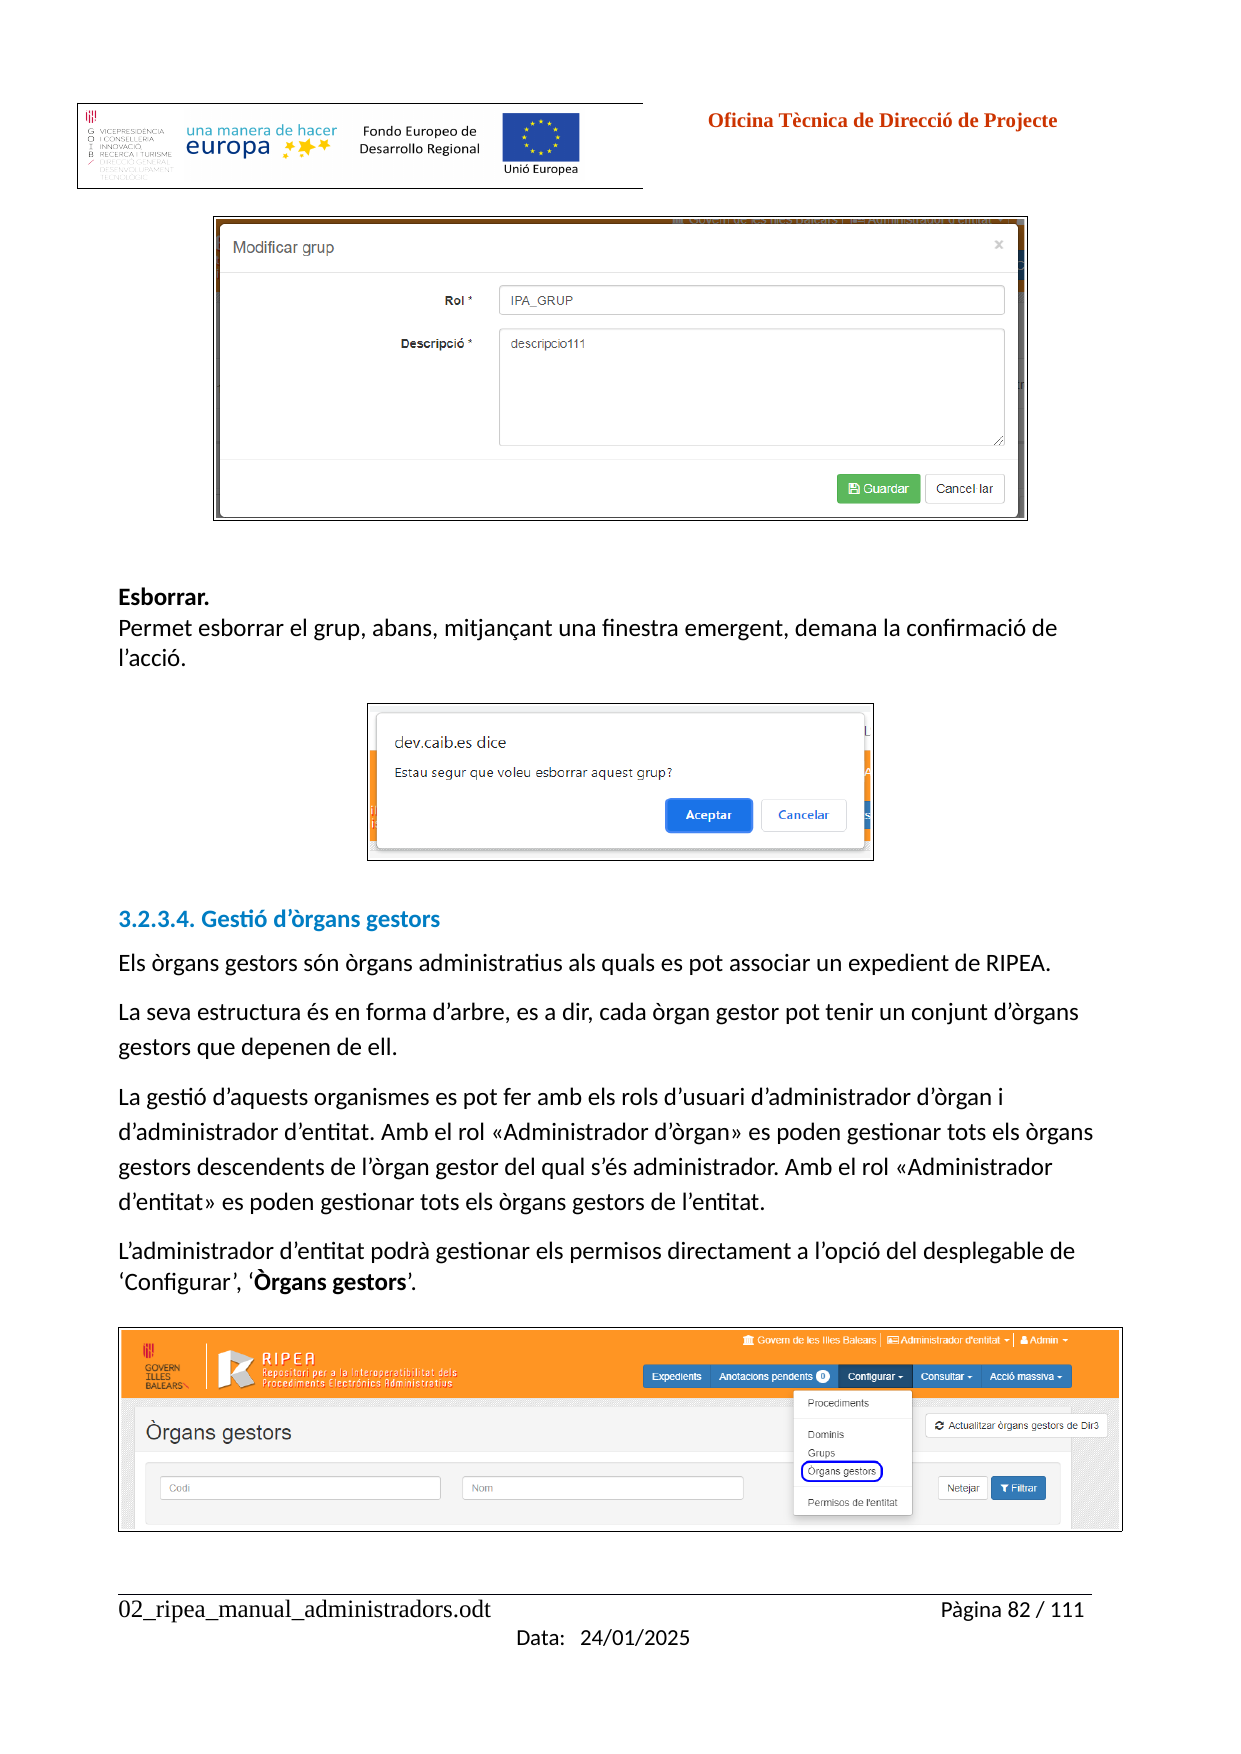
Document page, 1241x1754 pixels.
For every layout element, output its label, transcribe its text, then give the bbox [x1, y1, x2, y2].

text Els òrgans gestors són òrgans administratius als quals es pot associar un expedient de RIPEA. [118, 947, 1122, 977]
picture [184, 108, 585, 182]
text Esborrar. [118, 581, 1122, 612]
text La gestió d’aquests organismes es pot fer amb els rols d’usuari d’administrador d’òrgan i d’administrador d’entitat. Amb el rol «Administrador d’òrgan» es poden gestionar tots els òrgans gestors descendents de l’òrgan gestor del qual s’és administrador. Amb el rol «Administrador d’entitat» es poden gestionar tots els òrgans gestors de l’entitat. [118, 1081, 1122, 1216]
picture [82, 108, 178, 182]
subtitle 3.2.3.4. Gestió d’òrgans gestors [118, 904, 1122, 934]
picture [216, 219, 1025, 518]
picture [121, 1330, 1119, 1529]
text Permet esborrar el grup, abans, mitjançant una finestra emergent, demana la confirmació de l’acció. [118, 612, 1122, 673]
text La seva estructura és en forma d’arbre, es a dir, cada òrgan gestor pot tenir un conjunt d’òrgans gestors que depenen de ell. [118, 996, 1122, 1062]
text L’administrador d’entitat podrà gestionar els permisos directament a l’opció del desplegable de ‘Configurar’, ‘Òrgans gestors’. [118, 1235, 1122, 1296]
picture [369, 706, 871, 858]
